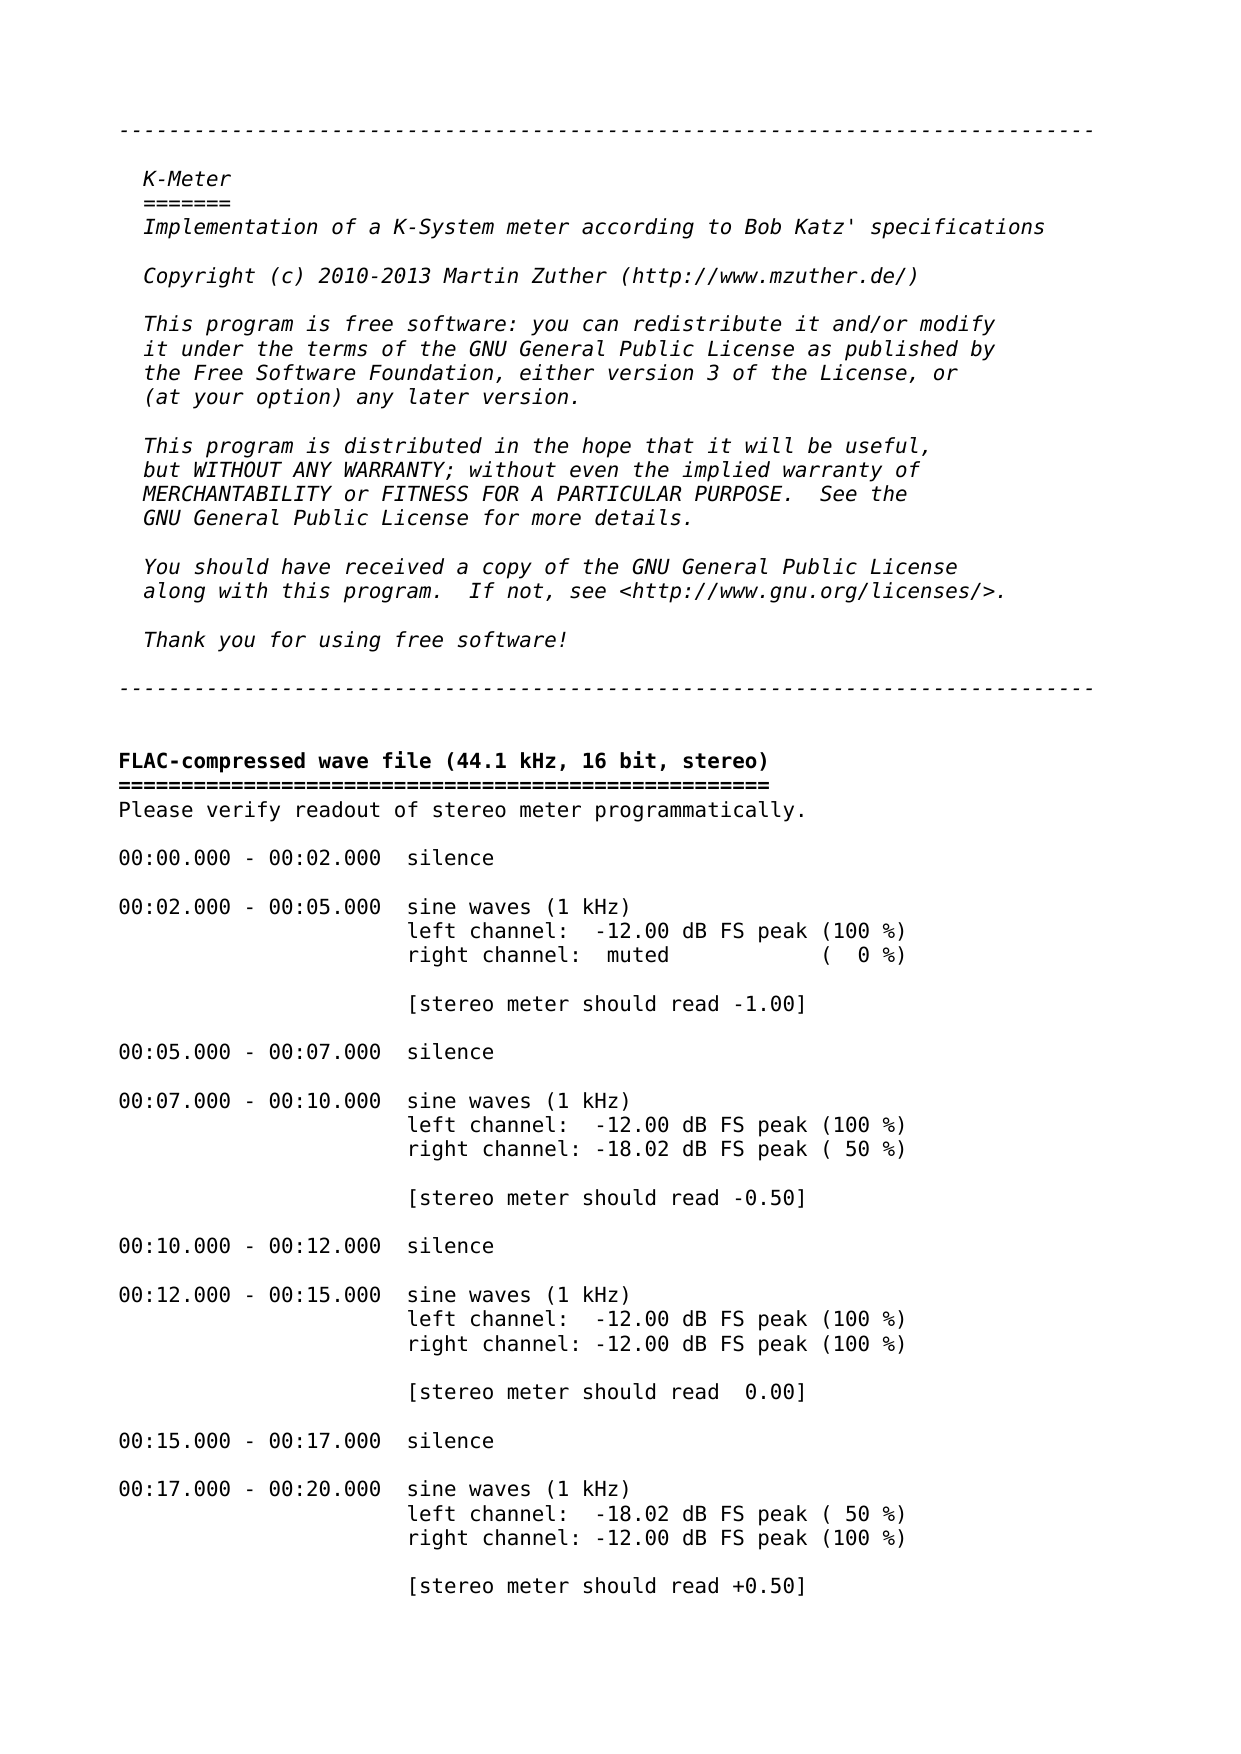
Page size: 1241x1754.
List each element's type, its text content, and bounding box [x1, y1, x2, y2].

text 00:17.000 - 00:20.000 sine waves (1 kHz) [118, 1477, 1122, 1502]
text Please verify readout of stereo meter programmatically. [118, 798, 1122, 822]
text left channel: -12.00 dB FS peak (100 %) [118, 919, 1122, 943]
text ======= [118, 191, 1122, 215]
text 00:00.000 - 00:02.000 silence [118, 846, 1122, 871]
text 00:05.000 - 00:07.000 silence [118, 1040, 1122, 1065]
text [stereo meter should read 0.00] [118, 1380, 1122, 1404]
text K-Meter [118, 167, 1122, 191]
text ------------------------------------------------------------------------------ [118, 676, 1122, 701]
text Thank you for using free software! [118, 628, 1122, 652]
text 00:12.000 - 00:15.000 sine waves (1 kHz) [118, 1283, 1122, 1307]
text right channel: -12.00 dB FS peak (100 %) [118, 1332, 1122, 1356]
text This program is free software: you can redistribute it and/or modify [118, 312, 1122, 337]
text the Free Software Foundation, either version 3 of the License, or [118, 361, 1122, 385]
text 00:10.000 - 00:12.000 silence [118, 1234, 1122, 1259]
text left channel: -12.00 dB FS peak (100 %) [118, 1307, 1122, 1332]
text along with this program. If not, see <http://www.gnu.org/licenses/>. [118, 579, 1122, 603]
text Implementation of a K-System meter according to Bob Katz' specifications [118, 215, 1122, 239]
text ------------------------------------------------------------------------------ [118, 118, 1122, 142]
text You should have received a copy of the GNU General Public License [118, 555, 1122, 579]
text Copyright (c) 2010-2013 Martin Zuther (http://www.mzuther.de/) [118, 264, 1122, 288]
text [stereo meter should read +0.50] [118, 1574, 1122, 1599]
text [stereo meter should read -1.00] [118, 992, 1122, 1016]
text right channel: -18.02 dB FS peak ( 50 %) [118, 1137, 1122, 1162]
text 00:07.000 - 00:10.000 sine waves (1 kHz) [118, 1089, 1122, 1113]
text This program is distributed in the hope that it will be useful, [118, 434, 1122, 458]
text [stereo meter should read -0.50] [118, 1186, 1122, 1210]
text left channel: -12.00 dB FS peak (100 %) [118, 1113, 1122, 1137]
text 00:02.000 - 00:05.000 sine waves (1 kHz) [118, 895, 1122, 919]
text right channel: -12.00 dB FS peak (100 %) [118, 1526, 1122, 1550]
text FLAC-compressed wave file (44.1 kHz, 16 bit, stereo) [118, 749, 1122, 773]
text right channel: muted ( 0 %) [118, 943, 1122, 968]
text it under the terms of the GNU General Public License as published by [118, 337, 1122, 361]
text but WITHOUT ANY WARRANTY; without even the implied warranty of [118, 458, 1122, 482]
text (at your option) any later version. [118, 385, 1122, 409]
text 00:15.000 - 00:17.000 silence [118, 1429, 1122, 1453]
text MERCHANTABILITY or FITNESS FOR A PARTICULAR PURPOSE. See the [118, 482, 1122, 506]
text GNU General Public License for more details. [118, 506, 1122, 531]
text left channel: -18.02 dB FS peak ( 50 %) [118, 1502, 1122, 1526]
text ==================================================== [118, 773, 1122, 798]
